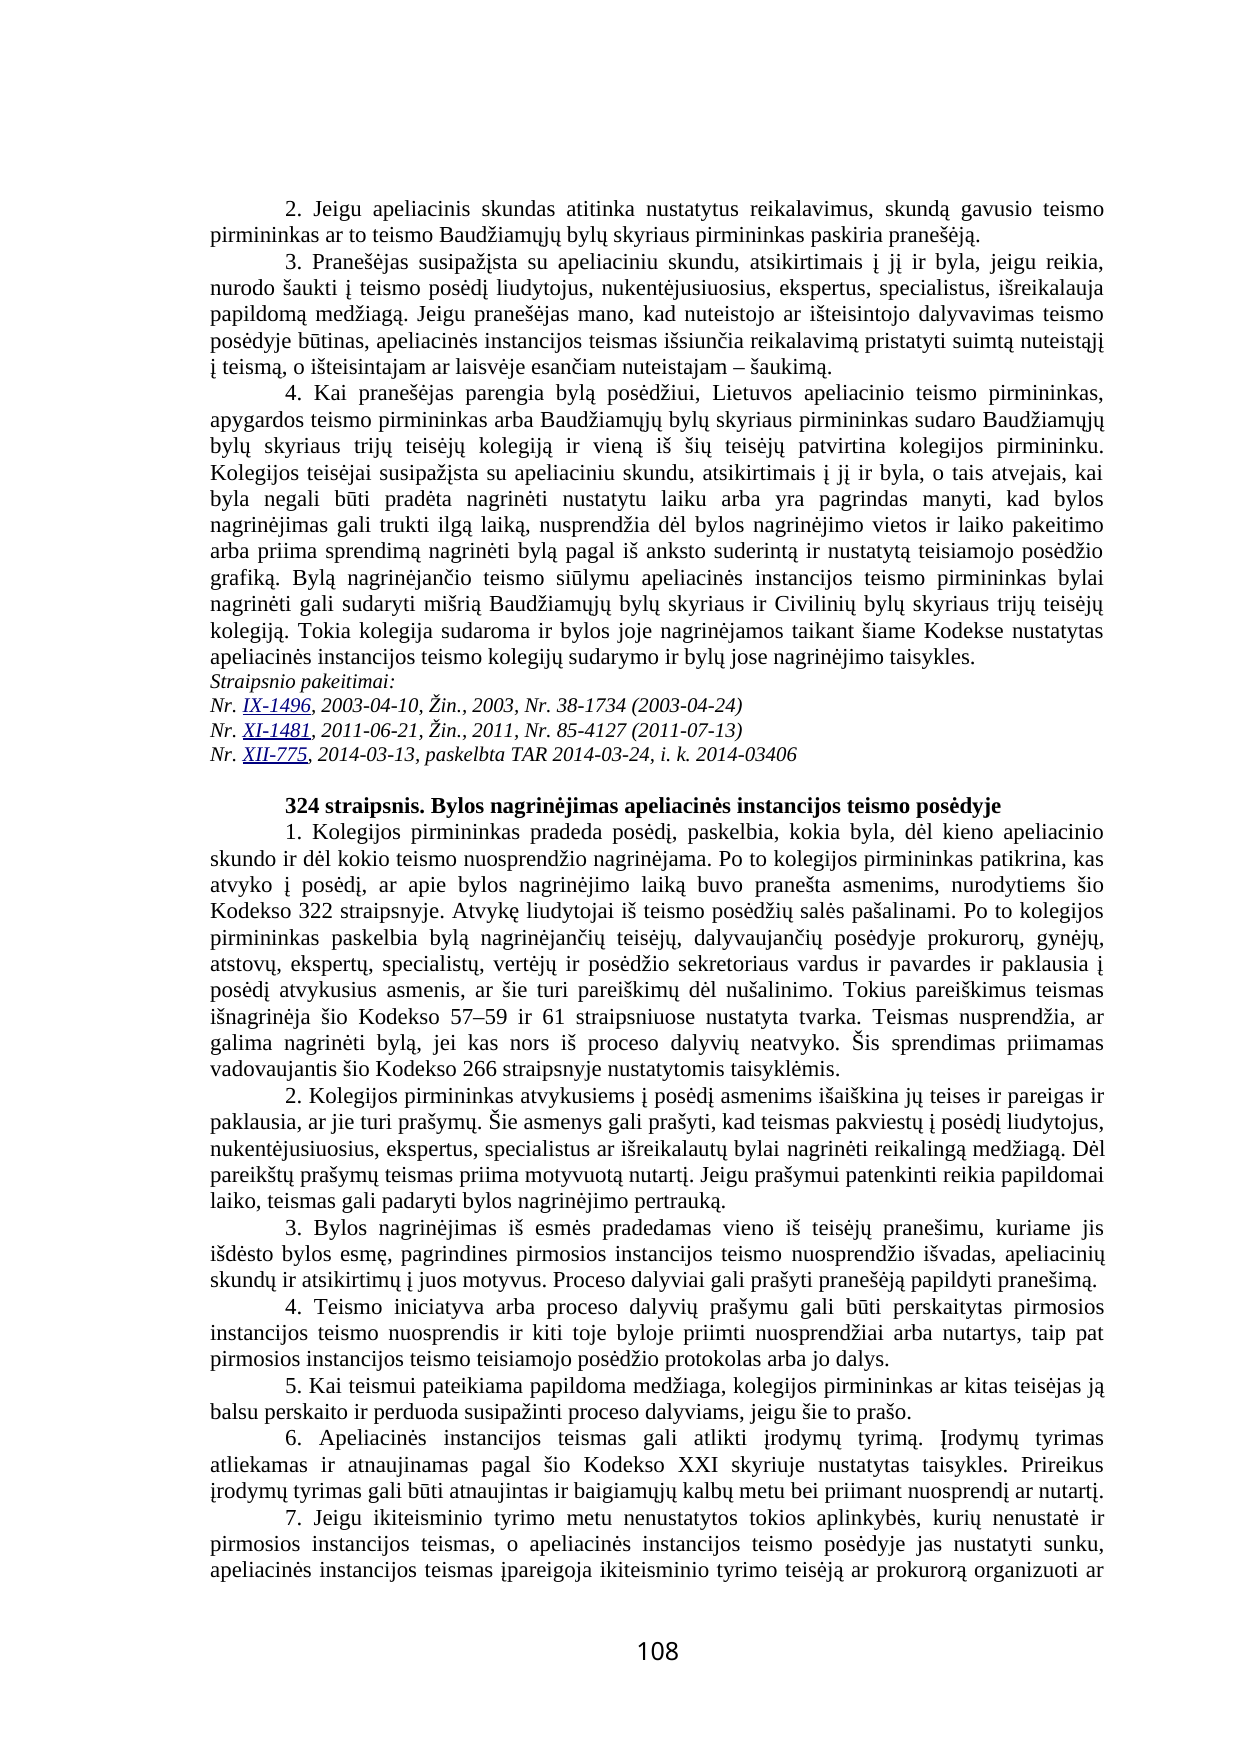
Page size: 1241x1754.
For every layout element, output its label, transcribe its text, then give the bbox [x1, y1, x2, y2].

text 324 straipsnis. Bylos nagrinėjimas apeliacinės instancijos teismo posėdyje [210, 792, 1106, 818]
text Straipsnio pakeitimai: [210, 669, 1106, 693]
text Nr. XI-1481, 2011-06-21, Žin., 2011, Nr. 85-4127 (2011-07-13) [210, 717, 1106, 742]
text 3. Bylos nagrinėjimas iš esmės pradedamas vieno iš teisėjų pranešimu, kuriame jis išdėsto bylos esmę, pagrindines pirmosios instancijos teismo nuosprendžio išvadas, apeliacinių skundų ir atsikirtimų į juos motyvus. Proceso dalyviai gali prašyti pranešėją papildyti pranešimą. [210, 1214, 1106, 1293]
text 2. Kolegijos pirmininkas atvykusiems į posėdį asmenims išaiškina jų teises ir pareigas ir paklausia, ar jie turi prašymų. Šie asmenys gali prašyti, kad teismas pakviestų į posėdį liudytojus, nukentėjusiuosius, ekspertus, specialistus ar išreikalautų bylai nagrinėti reikalingą medžiagą. Dėl pareikštų prašymų teismas priima motyvuotą nutartį. Jeigu prašymui patenkinti reikia papildomai laiko, teismas gali padaryti bylos nagrinėjimo pertrauką. [210, 1082, 1106, 1214]
text Nr. IX-1496, 2003-04-10, Žin., 2003, Nr. 38-1734 (2003-04-24) [210, 693, 1106, 717]
text 2. Jeigu apeliacinis skundas atitinka nustatytus reikalavimus, skundą gavusio teismo pirmininkas ar to teismo Baudžiamųjų bylų skyriaus pirmininkas paskiria pranešėją. [210, 195, 1106, 248]
text 4. Teismo iniciatyva arba proceso dalyvių prašymu gali būti perskaitytas pirmosios instancijos teismo nuosprendis ir kiti toje byloje priimti nuosprendžiai arba nutartys, taip pat pirmosios instancijos teismo teisiamojo posėdžio protokolas arba jo dalys. [210, 1293, 1106, 1372]
text 5. Kai teismui pateikiama papildoma medžiaga, kolegijos pirmininkas ar kitas teisėjas ją balsu perskaito ir perduoda susipažinti proceso dalyviams, jeigu šie to prašo. [210, 1372, 1106, 1424]
text 7. Jeigu ikiteisminio tyrimo metu nenustatytos tokios aplinkybės, kurių nenustatė ir pirmosios instancijos teismas, o apeliacinės instancijos teismo posėdyje jas nustatyti sunku, apeliacinės instancijos teismas įpareigoja ikiteisminio tyrimo teisėją ar prokurorą organizuoti ar [210, 1503, 1106, 1583]
text 3. Pranešėjas susipažįsta su apeliaciniu skundu, atsikirtimais į jį ir byla, jeigu reikia, nurodo šaukti į teismo posėdį liudytojus, nukentėjusiuosius, ekspertus, specialistus, išreikalauja papildomą medžiagą. Jeigu pranešėjas mano, kad nuteistojo ar išteisintojo dalyvavimas teismo posėdyje būtinas, apeliacinės instancijos teismas išsiunčia reikalavimą pristatyti suimtą nuteistąjį į teismą, o išteisintajam ar laisvėje esančiam nuteistajam – šaukimą. [210, 248, 1106, 379]
text Nr. XII-775, 2014-03-13, paskelbta TAR 2014-03-24, i. k. 2014-03406 [210, 742, 1106, 766]
text 4. Kai pranešėjas parengia bylą posėdžiui, Lietuvos apeliacinio teismo pirmininkas, apygardos teismo pirmininkas arba Baudžiamųjų bylų skyriaus pirmininkas sudaro Baudžiamųjų bylų skyriaus trijų teisėjų kolegiją ir vieną iš šių teisėjų patvirtina kolegijos pirmininku. Kolegijos teisėjai susipažįsta su apeliaciniu skundu, atsikirtimais į jį ir byla, o tais atvejais, kai byla negali būti pradėta nagrinėti nustatytu laiku arba yra pagrindas manyti, kad bylos nagrinėjimas gali trukti ilgą laiką, nusprendžia dėl bylos nagrinėjimo vietos ir laiko pakeitimo arba priima sprendimą nagrinėti bylą pagal iš anksto suderintą ir nustatytą teisiamojo posėdžio grafiką. Bylą nagrinėjančio teismo siūlymu apeliacinės instancijos teismo pirmininkas bylai nagrinėti gali sudaryti mišrią Baudžiamųjų bylų skyriaus ir Civilinių bylų skyriaus trijų teisėjų kolegiją. Tokia kolegija sudaroma ir bylos joje nagrinėjamos taikant šiame Kodekse nustatytas apeliacinės instancijos teismo kolegijų sudarymo ir bylų jose nagrinėjimo taisykles. [210, 379, 1106, 669]
text 6. Apeliacinės instancijos teismas gali atlikti įrodymų tyrimą. Įrodymų tyrimas atliekamas ir atnaujinamas pagal šio Kodekso XXI skyriuje nustatytas taisykles. Prireikus įrodymų tyrimas gali būti atnaujintas ir baigiamųjų kalbų metu bei priimant nuosprendį ar nutartį. [210, 1424, 1106, 1503]
text 1. Kolegijos pirmininkas pradeda posėdį, paskelbia, kokia byla, dėl kieno apeliacinio skundo ir dėl kokio teismo nuosprendžio nagrinėjama. Po to kolegijos pirmininkas patikrina, kas atvyko į posėdį, ar apie bylos nagrinėjimo laiką buvo pranešta asmenims, nurodytiems šio Kodekso 322 straipsnyje. Atvykę liudytojai iš teismo posėdžių salės pašalinami. Po to kolegijos pirmininkas paskelbia bylą nagrinėjančių teisėjų, dalyvaujančių posėdyje prokurorų, gynėjų, atstovų, ekspertų, specialistų, vertėjų ir posėdžio sekretoriaus vardus ir pavardes ir paklausia į posėdį atvykusius asmenis, ar šie turi pareiškimų dėl nušalinimo. Tokius pareiškimus teismas išnagrinėja šio Kodekso 57–59 ir 61 straipsniuose nustatyta tvarka. Teismas nusprendžia, ar galima nagrinėti bylą, jei kas nors iš proceso dalyvių neatvyko. Šis sprendimas priimamas vadovaujantis šio Kodekso 266 straipsnyje nustatytomis taisyklėmis. [210, 818, 1106, 1082]
